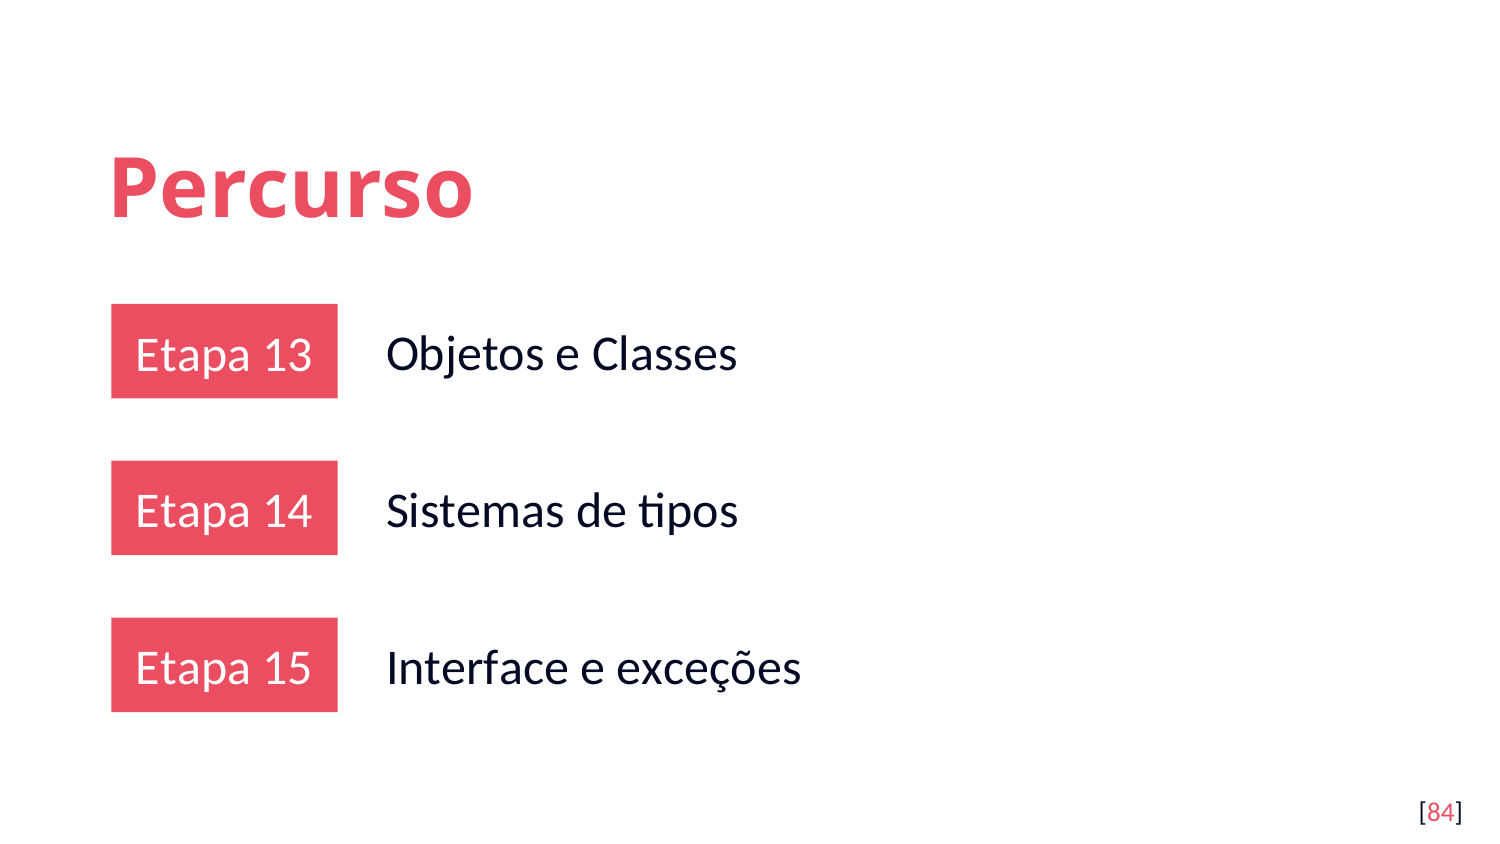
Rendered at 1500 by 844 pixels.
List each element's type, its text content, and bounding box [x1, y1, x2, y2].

text_box Sistemas de tipos [371, 470, 1384, 546]
text_box Etapa 14 [111, 460, 338, 556]
slide_number [84] [1403, 779, 1494, 844]
text_box Objetos e Classes [371, 313, 1384, 389]
text_box Percurso [92, 104, 1309, 243]
text_box Interface e exceções [371, 627, 1384, 703]
text_box Etapa 13 [111, 303, 338, 399]
text_box Etapa 15 [111, 617, 338, 713]
